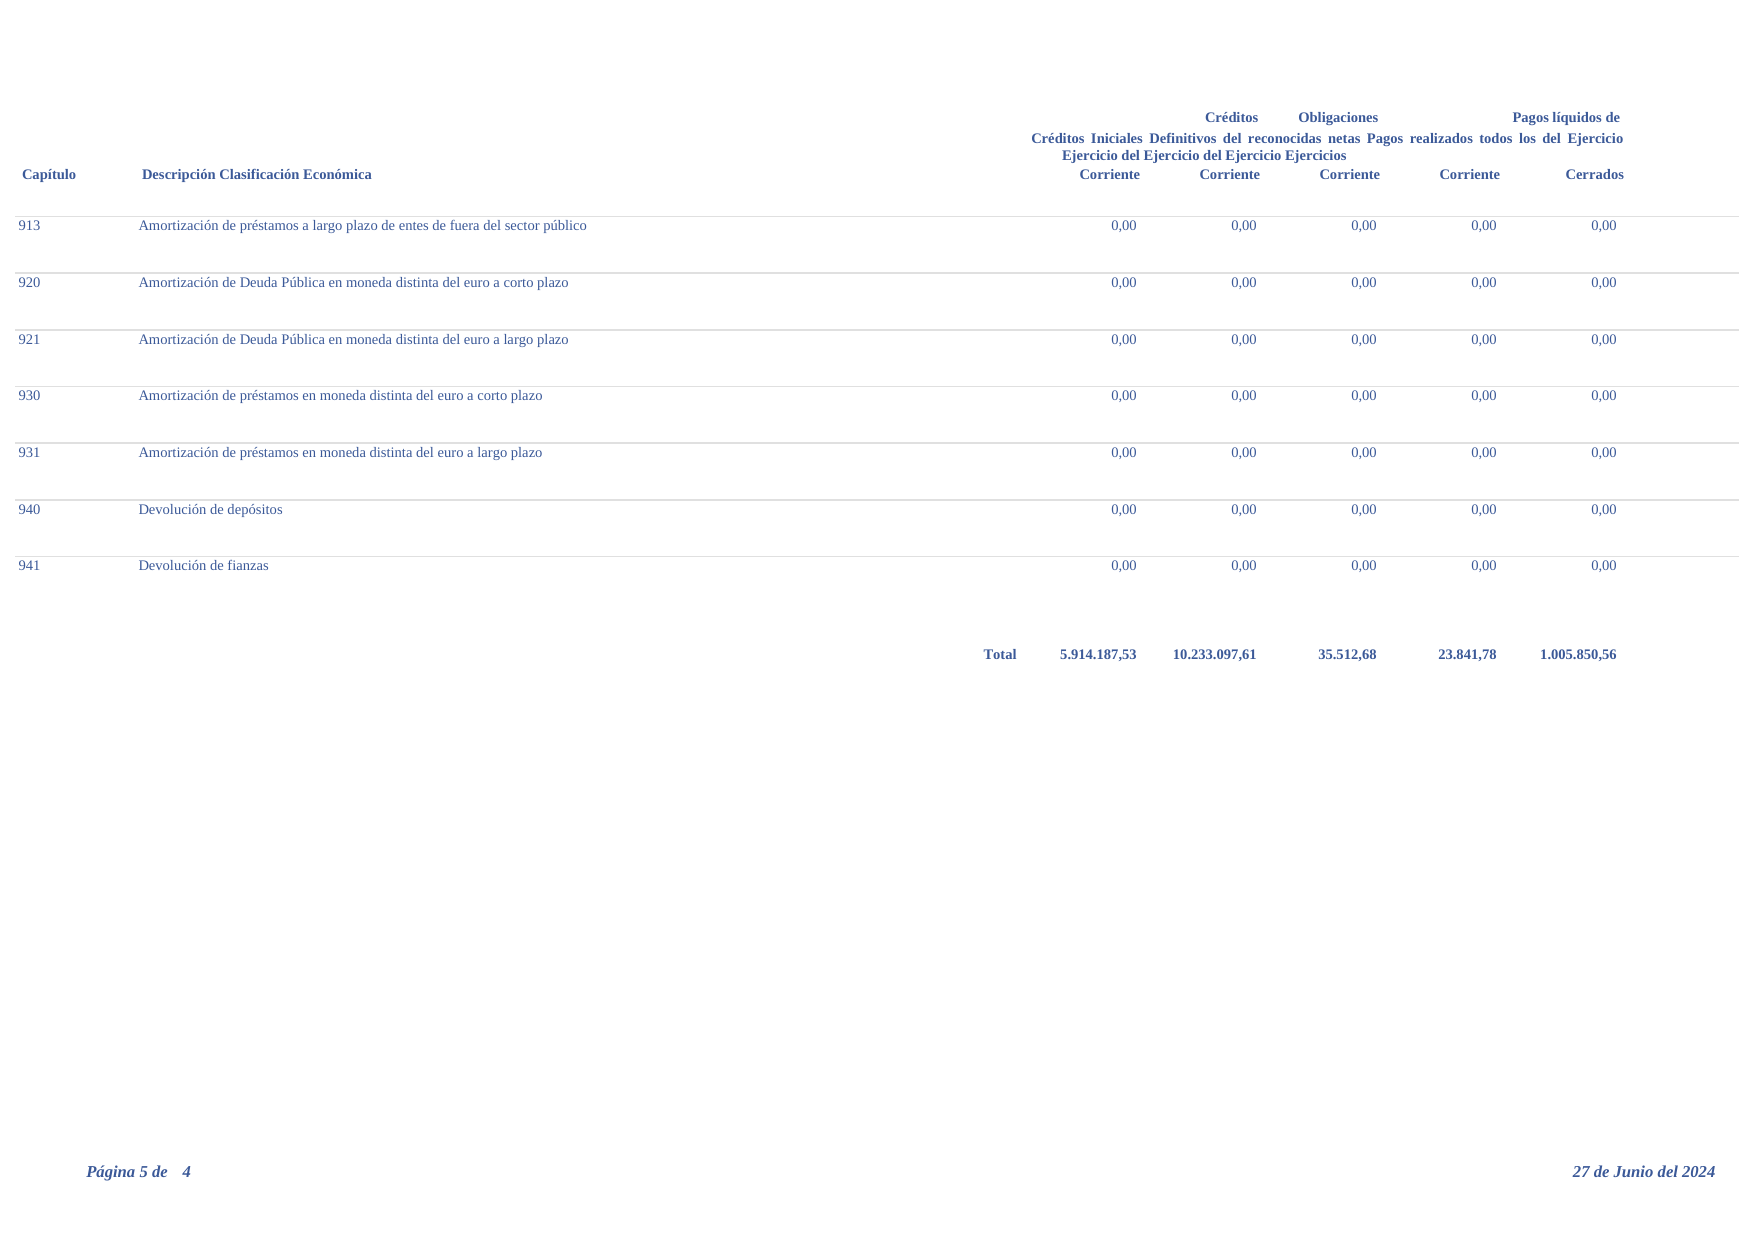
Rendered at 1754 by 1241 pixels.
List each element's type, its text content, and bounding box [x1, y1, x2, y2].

table_cell 0,00 [1438, 444, 1540, 499]
table_cell 913 [15, 217, 138, 272]
table_cell 0,00 [1438, 387, 1540, 442]
table_cell 0,00 [1438, 331, 1540, 386]
table_cell 35.512,68 [1318, 612, 1438, 673]
table_cell 0,00 [1318, 387, 1438, 442]
table_cell Amortización de Deuda Pública en moneda distinta del euro a largo plazo [138, 331, 983, 386]
table_cell 0,00 [1318, 217, 1438, 272]
table_cell 0,00 [1438, 501, 1540, 556]
table_cell Amortización de préstamos en moneda distinta del euro a largo plazo [138, 444, 983, 499]
table_cell 930 [15, 387, 138, 442]
table_cell 0,00 [1173, 387, 1318, 442]
table_cell 0,00 [1438, 557, 1540, 612]
table_cell 0,00 [1173, 444, 1318, 499]
table_cell 0,00 [1438, 274, 1540, 329]
table_cell 0,00 [1438, 217, 1540, 272]
table_cell Devolución de depósitos [138, 501, 983, 556]
table_cell 0,00 [1173, 217, 1318, 272]
table_cell 1.005.850,56 [1540, 612, 1739, 673]
table_cell Total [983, 612, 1060, 673]
table_cell 0,00 [1540, 557, 1739, 612]
table_cell [15, 612, 138, 673]
table_cell 0,00 [1173, 501, 1318, 556]
table_cell [983, 501, 1060, 556]
table_cell 0,00 [1060, 331, 1173, 386]
table_cell 0,00 [1060, 387, 1173, 442]
table_cell 921 [15, 331, 138, 386]
table_cell [983, 331, 1060, 386]
table_cell [983, 387, 1060, 442]
table_cell 0,00 [1540, 217, 1739, 272]
table_cell 0,00 [1540, 331, 1739, 386]
table_cell 931 [15, 444, 138, 499]
table_cell 0,00 [1060, 444, 1173, 499]
table_cell [983, 557, 1060, 612]
table_cell 10.233.097,61 [1173, 612, 1318, 673]
table_cell 0,00 [1318, 557, 1438, 612]
table_cell 0,00 [1540, 444, 1739, 499]
table_cell 0,00 [1060, 557, 1173, 612]
table_cell 0,00 [1318, 444, 1438, 499]
table_cell 0,00 [1318, 274, 1438, 329]
table_cell 0,00 [1318, 331, 1438, 386]
table_cell 0,00 [1318, 501, 1438, 556]
table_cell 0,00 [1173, 557, 1318, 612]
table_cell 23.841,78 [1438, 612, 1540, 673]
table_cell [983, 444, 1060, 499]
table_cell 5.914.187,53 [1060, 612, 1173, 673]
table_cell 920 [15, 274, 138, 329]
table_cell [983, 217, 1060, 272]
table_cell 0,00 [1173, 274, 1318, 329]
table_cell 0,00 [1540, 501, 1739, 556]
table_cell Amortización de Deuda Pública en moneda distinta del euro a corto plazo [138, 274, 983, 329]
table_cell 0,00 [1060, 274, 1173, 329]
table_cell 0,00 [1540, 387, 1739, 442]
table_cell [983, 274, 1060, 329]
table_cell 0,00 [1173, 331, 1318, 386]
table_cell [138, 612, 983, 673]
table_cell Amortización de préstamos a largo plazo de entes de fuera del sector público [138, 217, 983, 272]
table_cell 0,00 [1060, 217, 1173, 272]
table_cell 941 [15, 557, 138, 612]
table_cell Devolución de fianzas [138, 557, 983, 612]
table_cell 0,00 [1060, 501, 1173, 556]
table_cell 940 [15, 501, 138, 556]
table_cell Amortización de préstamos en moneda distinta del euro a corto plazo [138, 387, 983, 442]
table_cell 0,00 [1540, 274, 1739, 329]
